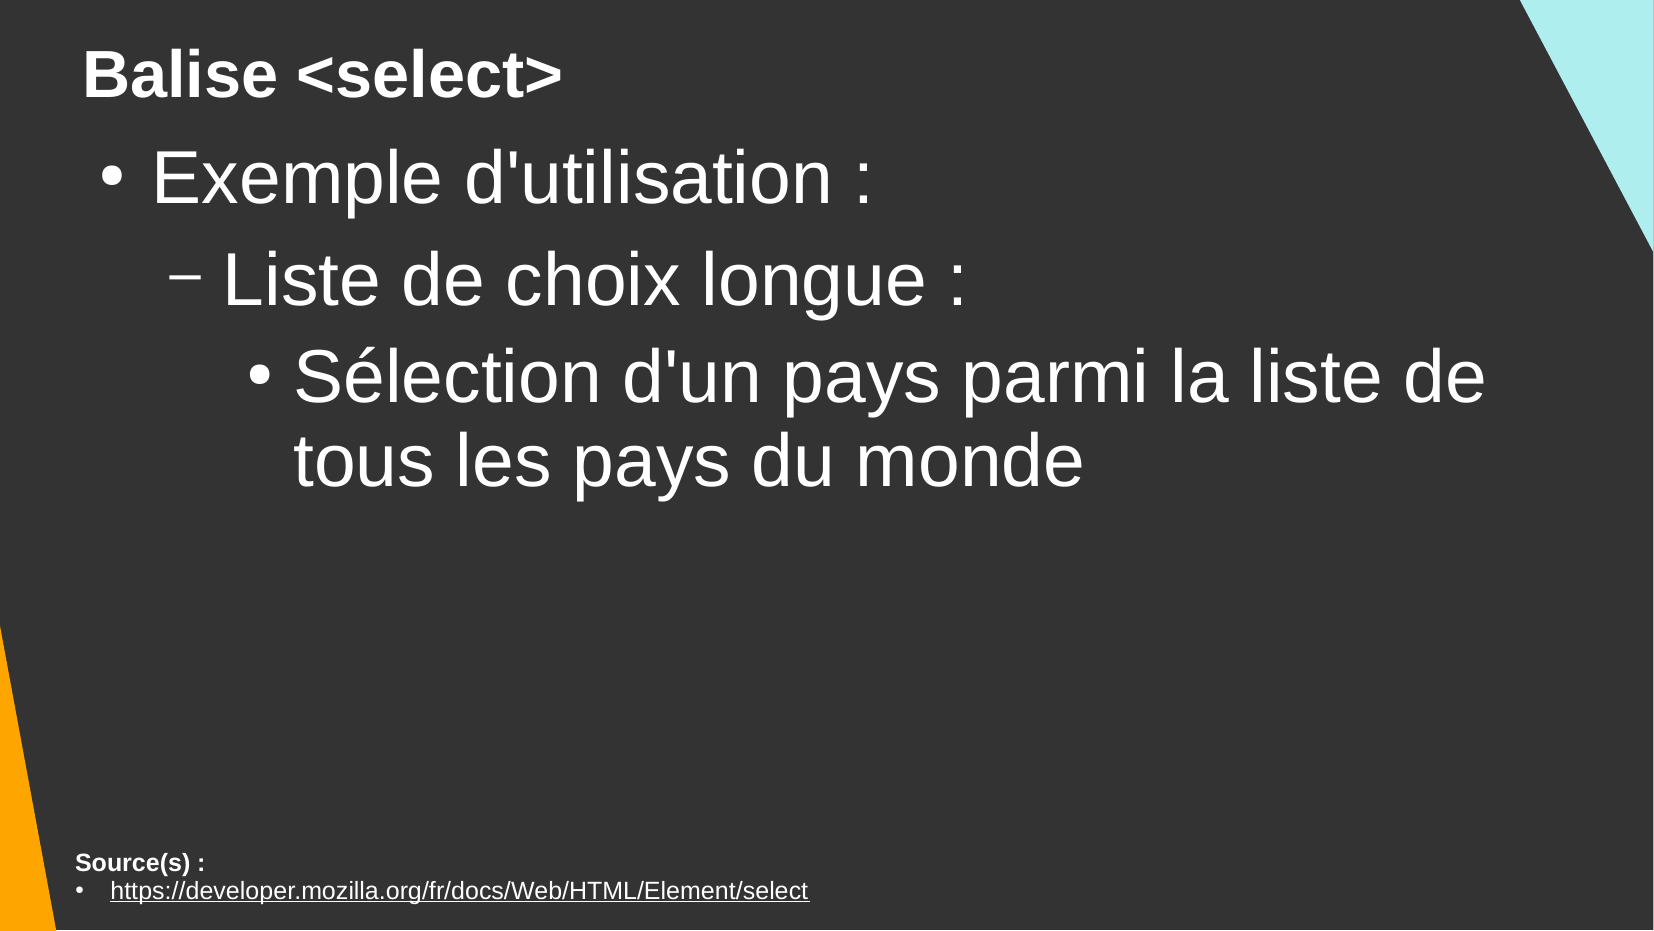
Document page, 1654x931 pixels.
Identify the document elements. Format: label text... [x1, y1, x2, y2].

list Exemple d'utilisation : Liste de choix longue : Sélection d'un pays parmi la liste de tous les pays du monde [80, 135, 1642, 567]
title Balise <select> [82, 37, 1571, 115]
text_box [1519, 0, 1654, 254]
text_box Source(s) : https://developer.mozilla.org/fr/docs/Web/HTML/Element/select [60, 841, 1546, 913]
text_box [0, 625, 57, 931]
